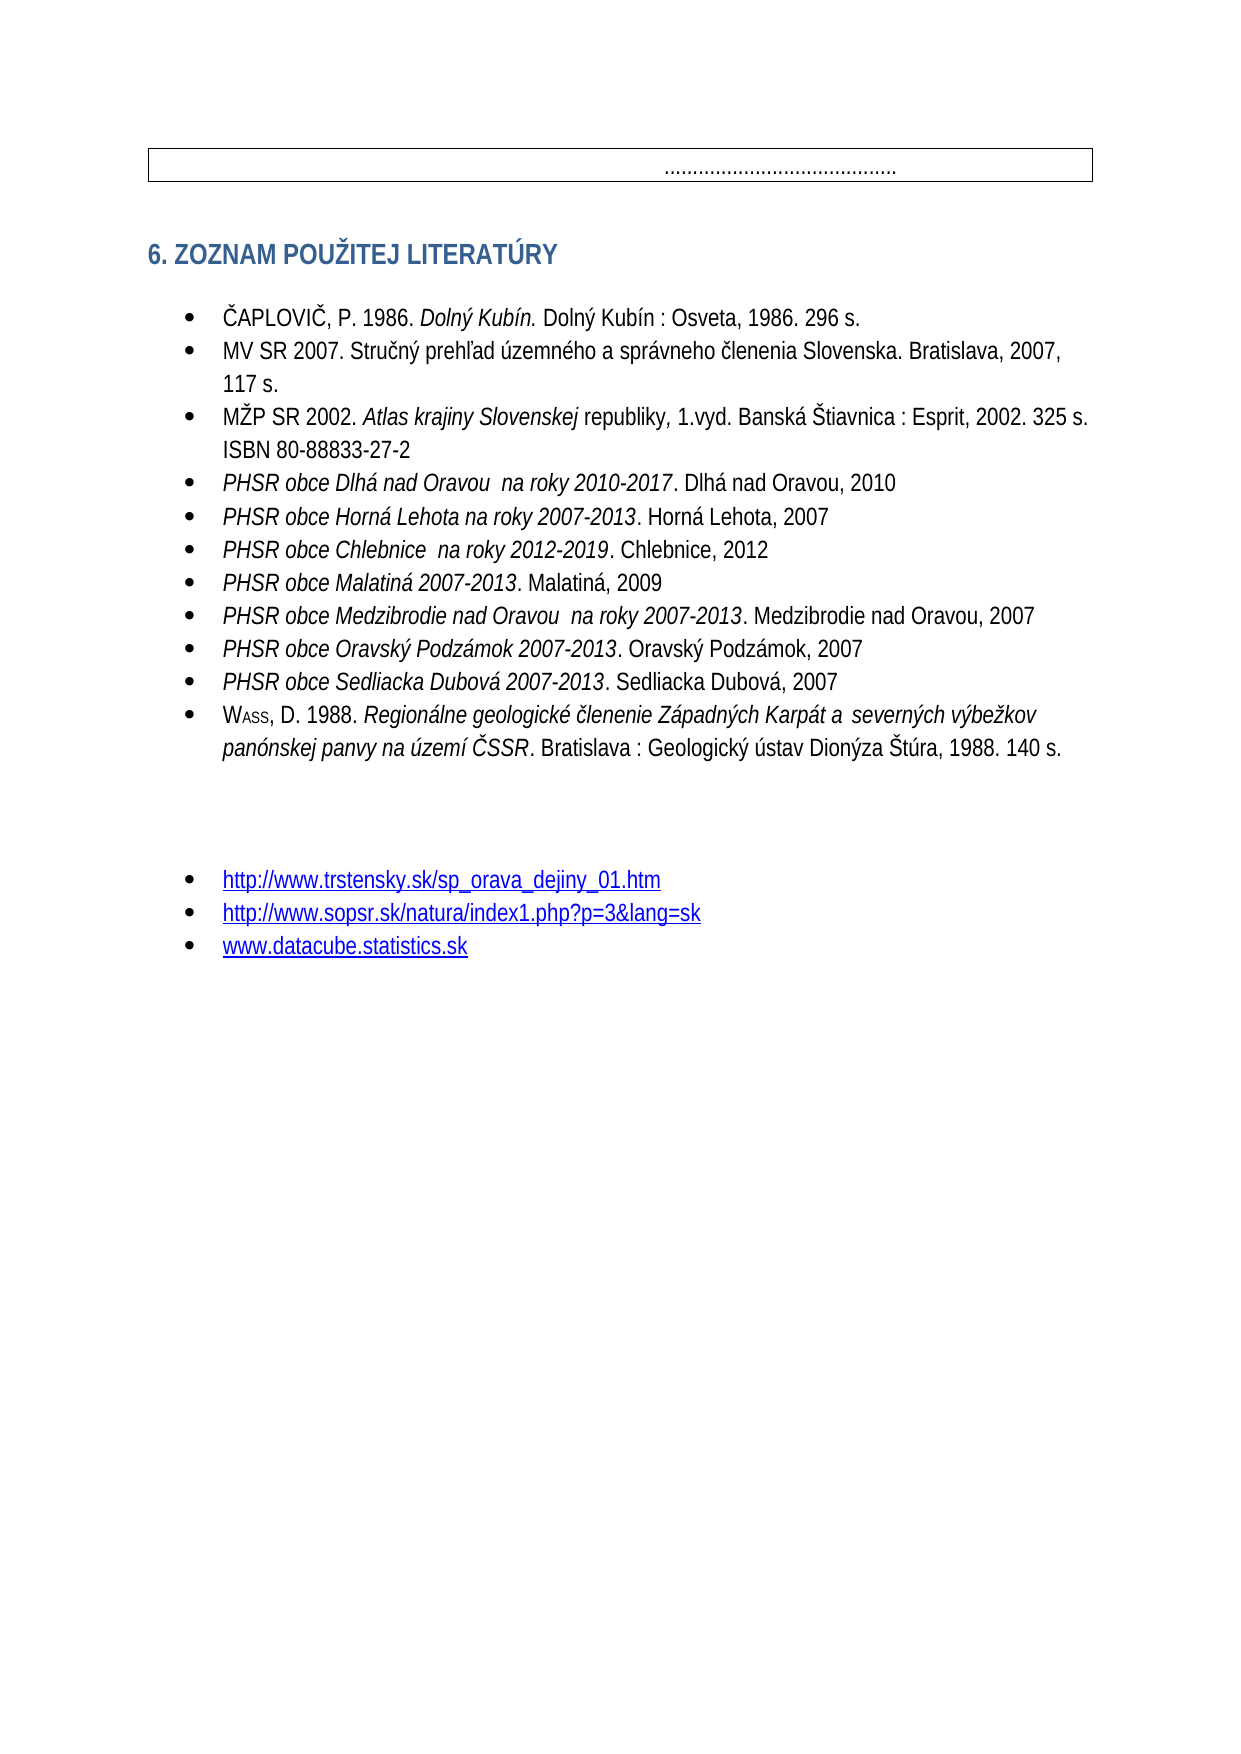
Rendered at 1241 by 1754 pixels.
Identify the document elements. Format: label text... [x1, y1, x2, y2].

list PHSR obce Horná Lehota na roky 2007-2013. Horná Lehota, 2007 [185, 501, 1093, 530]
list ČAPLOVIČ, P. 1986. Dolný Kubín. Dolný Kubín : Osveta, 1986. 296 s. [185, 303, 1093, 332]
list Wass, D. 1988. Regionálne geologické členenie Západných Karpát a severných výbežkov panónskej panvy na území ČSSR. Bratislava : Geologický ústav Dionýza Štúra, 1988. 140 s. [185, 700, 1093, 762]
list PHSR obce Malatiná 2007-2013. Malatiná, 2009 [185, 568, 1093, 597]
list PHSR obce Sedliacka Dubová 2007-2013. Sedliacka Dubová, 2007 [185, 667, 1093, 696]
list PHSR obce Oravský Podzámok 2007-2013. Oravský Podzámok, 2007 [185, 634, 1093, 663]
list PHSR obce Dlhá nad Oravou na roky 2010-2017. Dlhá nad Oravou, 2010 [185, 468, 1093, 497]
list PHSR obce Medzibrodie nad Oravou na roky 2007-2013. Medzibrodie nad Oravou, 2007 [185, 601, 1093, 630]
list http://www.trstensky.sk/sp_orava_dejiny_01.htm [185, 865, 1093, 894]
list MV SR 2007. Stručný prehľad územného a správneho členenia Slovenska. Bratislava, 2007, 117 s. [185, 336, 1093, 398]
subtitle 6. ZOZNAM POUŽITEJ LITERATÚRY [148, 237, 1093, 270]
text ......................................... [149, 149, 1092, 181]
list http://www.sopsr.sk/natura/index1.php?p=3&lang=sk [185, 898, 1093, 927]
list PHSR obce Chlebnice na roky 2012-2019. Chlebnice, 2012 [185, 534, 1093, 563]
list MŽP SR 2002. Atlas krajiny Slovenskej republiky, 1.vyd. Banská Štiavnica : Esprit, 2002. 325 s. ISBN 80-88833-27-2 [185, 402, 1093, 464]
list www.datacube.statistics.sk [185, 931, 1093, 960]
